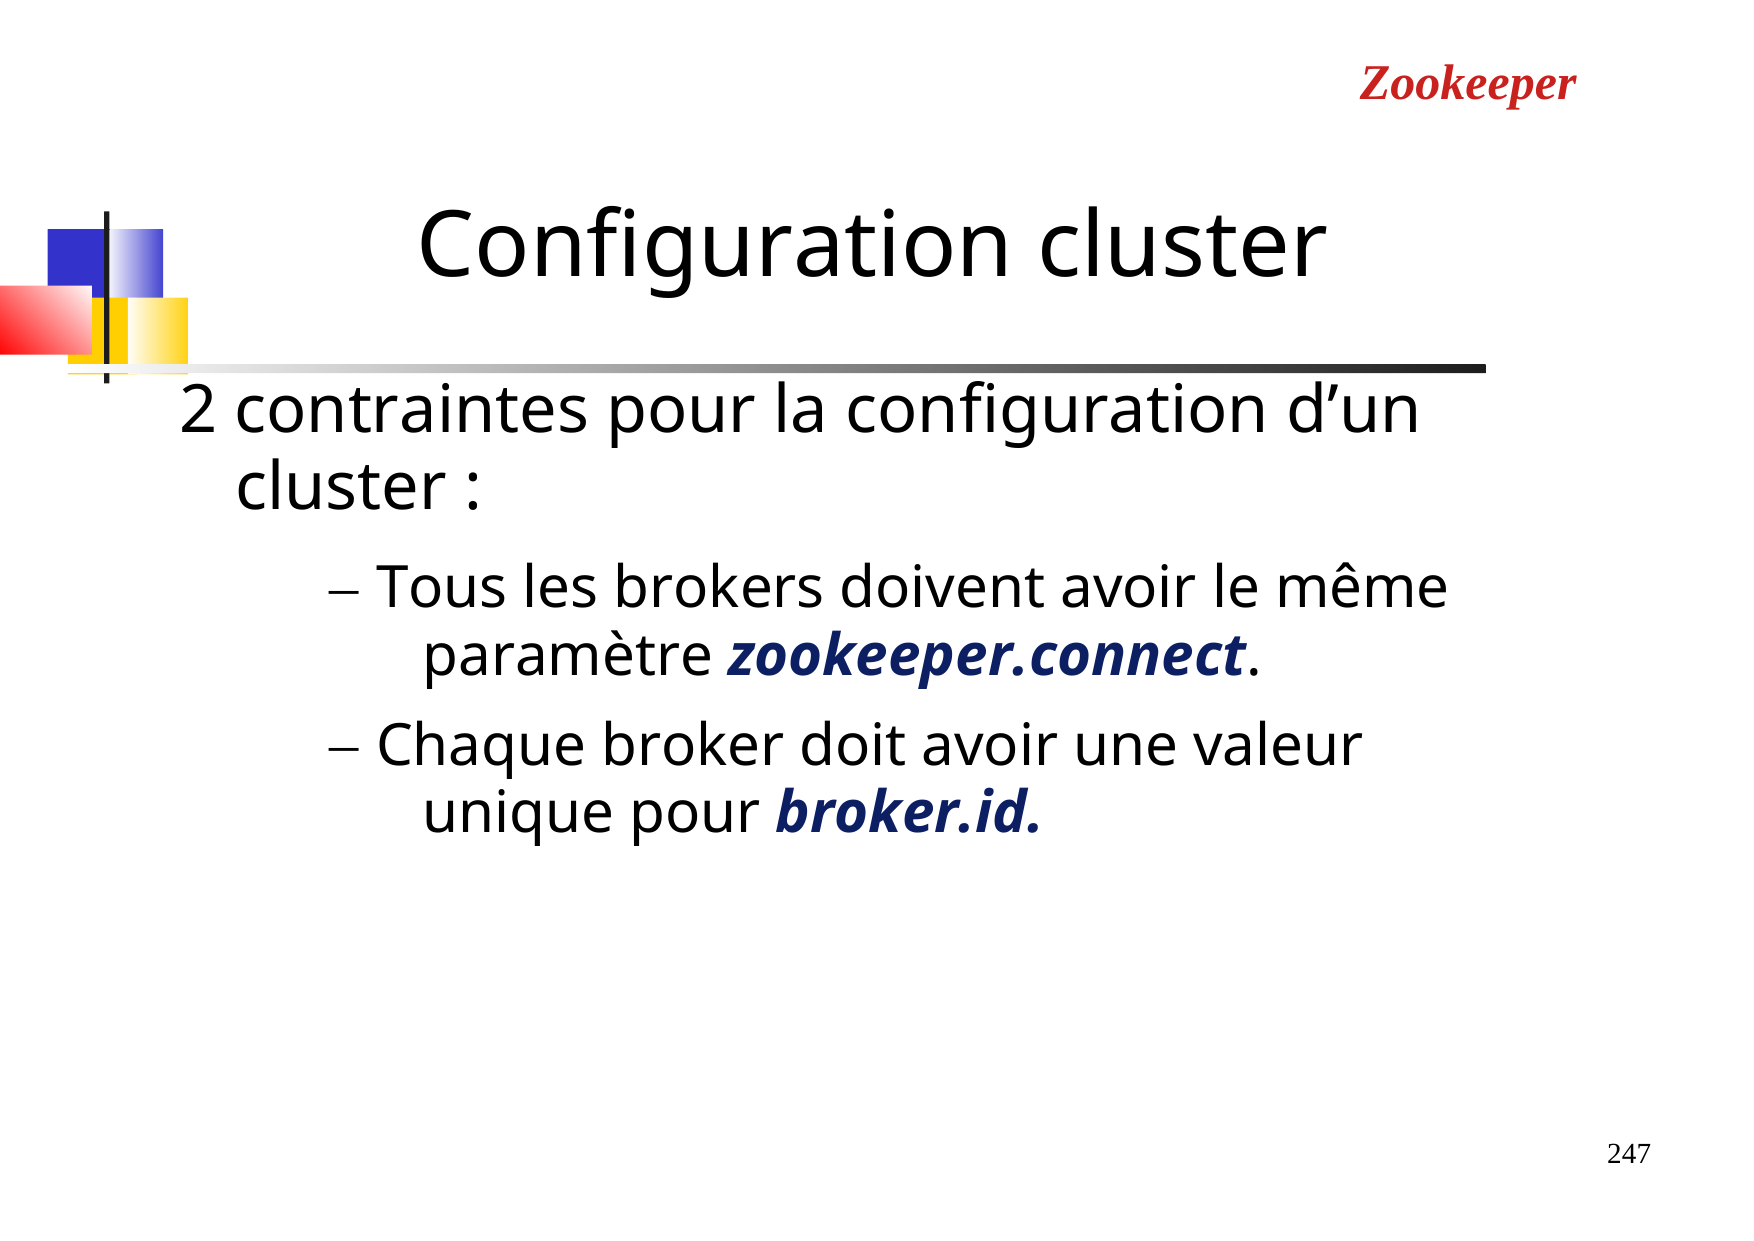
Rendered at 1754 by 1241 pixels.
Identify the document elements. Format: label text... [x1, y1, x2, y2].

text_box Zookeeper [1345, 46, 1592, 119]
list 2 contraintes pour la configuration d’un cluster : Tous les brokers doivent avoir le même paramètre zookeeper.connect. Chaque broker doit avoir une valeur unique pour broker.id. [179, 371, 1567, 1091]
title Configuration cluster [179, 139, 1567, 351]
